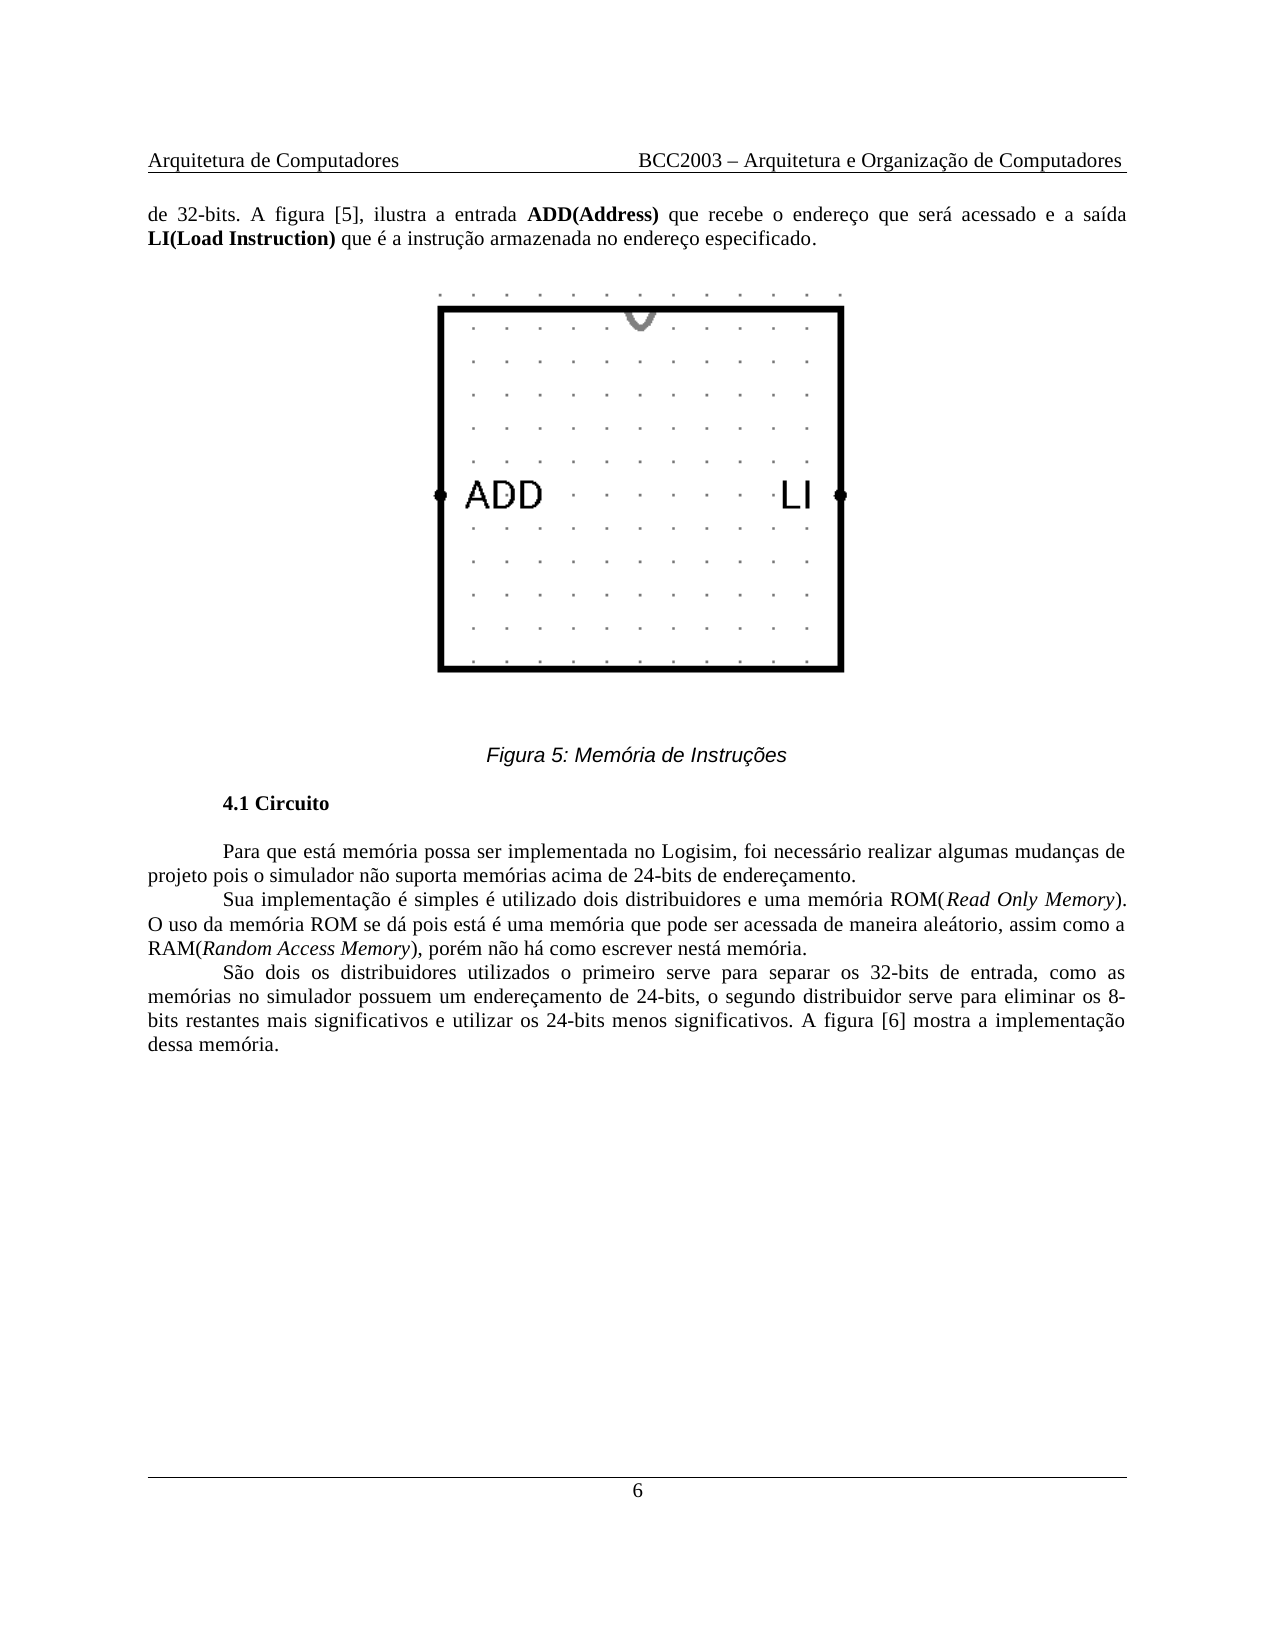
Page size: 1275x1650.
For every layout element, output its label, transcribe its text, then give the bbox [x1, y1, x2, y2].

text Sua implementação é simples é utilizado dois distribuidores e uma memória ROM(Read Only Memory). O uso da memória ROM se dá pois está é uma memória que pode ser acessada de maneira aleátorio, assim como a RAM(Random Access Memory), porém não há como escrever nestá memória. [148, 887, 1127, 959]
picture [415, 282, 863, 694]
text São dois os distribuidores utilizados o primeiro serve para separar os 32-bits de entrada, como as memórias no simulador possuem um endereçamento de 24-bits, o segundo distribuidor serve para eliminar os 8-bits restantes mais significativos e utilizar os 24-bits menos significativos. A figura [6] mostra a implementação dessa memória. [148, 959, 1127, 1056]
text Para que está memória possa ser implementada no Logisim, foi necessário realizar algumas mudanças de projeto pois o simulador não suporta memórias acima de 24-bits de endereçamento. [148, 839, 1127, 887]
text Figura 5: Memória de Instruções [404, 743, 871, 767]
text 4.1 Circuito [148, 791, 1127, 815]
text de 32-bits. A figura [5], ilustra a entrada ADD(Address) que recebe o endereço que será acessado e a saída LI(Load Instruction) que é a instrução armazenada no endereço especificado. [148, 202, 1127, 250]
